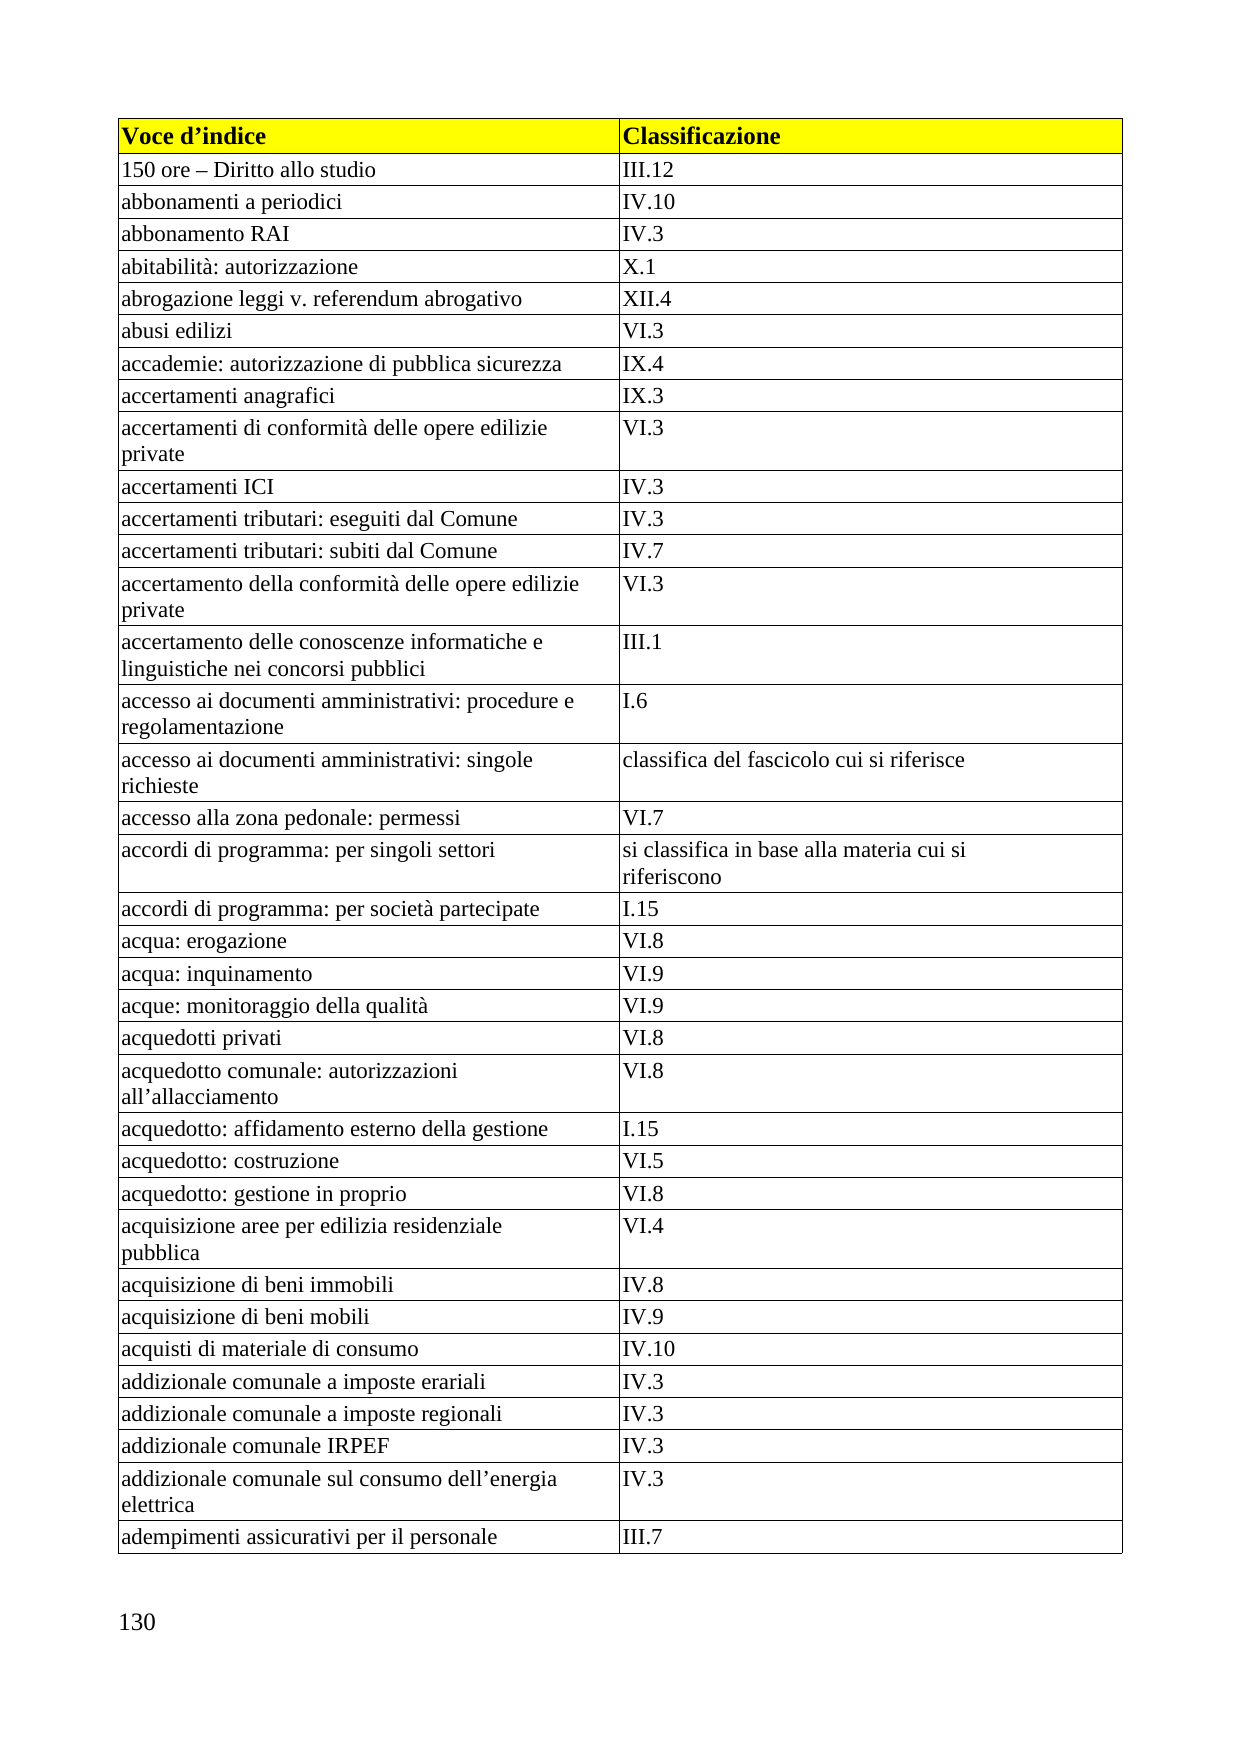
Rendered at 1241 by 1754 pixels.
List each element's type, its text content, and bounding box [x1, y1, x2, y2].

table_cell IV.10 [620, 1334, 1122, 1365]
table_cell classifica del fascicolo cui si riferisce [620, 744, 1122, 801]
table_cell accesso alla zona pedonale: permessi [119, 802, 619, 833]
table_cell VI.7 [620, 802, 1122, 833]
table_cell accertamenti anagrafici [119, 380, 619, 411]
table_cell addizionale comunale sul consumo dell’energia elettrica [119, 1463, 619, 1520]
table_cell VI.8 [620, 1055, 1122, 1112]
table_cell acquedotti privati [119, 1022, 619, 1054]
table_cell acquedotto comunale: autorizzazioni all’allacciamento [119, 1055, 619, 1112]
table_cell acqua: erogazione [119, 926, 619, 957]
table_cell accesso ai documenti amministrativi: procedure e regolamentazione [119, 685, 619, 743]
table_cell VI.9 [620, 990, 1122, 1021]
table_cell accordi di programma: per società partecipate [119, 893, 619, 924]
table_cell abrogazione leggi v. referendum abrogativo [119, 283, 619, 314]
table_cell abbonamento RAI [119, 219, 619, 250]
table_cell accordi di programma: per singoli settori [119, 835, 619, 892]
table_cell acquedotto: affidamento esterno della gestione [119, 1113, 619, 1144]
table_cell IV.9 [620, 1301, 1122, 1332]
table_cell abitabilità: autorizzazione [119, 251, 619, 282]
table_cell addizionale comunale a imposte erariali [119, 1366, 619, 1397]
table_cell VI.3 [620, 315, 1122, 347]
table_cell IX.4 [620, 348, 1122, 379]
table_cell IV.3 [620, 1398, 1122, 1429]
table_cell acque: monitoraggio della qualità [119, 990, 619, 1021]
table_cell IV.7 [620, 535, 1122, 567]
table_cell accertamenti di conformità delle opere edilizie private [119, 412, 619, 470]
table_cell acquisizione di beni mobili [119, 1301, 619, 1332]
table_cell addizionale comunale IRPEF [119, 1430, 619, 1462]
table_cell X.1 [620, 251, 1122, 282]
table_cell IV.10 [620, 186, 1122, 217]
table_cell accertamento delle conoscenze informatiche e linguistiche nei concorsi pubblici [119, 626, 619, 684]
table_cell IV.3 [620, 1463, 1122, 1520]
table_cell I.15 [620, 893, 1122, 924]
table_cell IV.8 [620, 1269, 1122, 1300]
table_cell III.12 [620, 154, 1122, 185]
table_cell VI.8 [620, 1022, 1122, 1054]
table_cell IV.3 [620, 503, 1122, 534]
table_cell acqua: inquinamento [119, 958, 619, 989]
table_cell acquisizione aree per edilizia residenziale pubblica [119, 1210, 619, 1268]
table_cell IV.3 [620, 219, 1122, 250]
table_cell I.15 [620, 1113, 1122, 1144]
table_header Voce d’indice [119, 119, 619, 153]
table_cell VI.8 [620, 926, 1122, 957]
table_cell addizionale comunale a imposte regionali [119, 1398, 619, 1429]
table_cell VI.4 [620, 1210, 1122, 1268]
table_header Classificazione [620, 119, 1122, 153]
table_cell IV.3 [620, 471, 1122, 502]
table_cell I.6 [620, 685, 1122, 743]
table_cell III.7 [620, 1521, 1122, 1552]
table_cell III.1 [620, 626, 1122, 684]
table_cell accertamenti ICI [119, 471, 619, 502]
table_cell abbonamenti a periodici [119, 186, 619, 217]
table_cell VI.9 [620, 958, 1122, 989]
table_cell acquisizione di beni immobili [119, 1269, 619, 1300]
table_cell accertamenti tributari: eseguiti dal Comune [119, 503, 619, 534]
table_cell accesso ai documenti amministrativi: singole richieste [119, 744, 619, 801]
table_cell si classifica in base alla materia cui si riferiscono [620, 835, 1122, 892]
table_cell accertamento della conformità delle opere edilizie private [119, 568, 619, 625]
table_cell VI.8 [620, 1178, 1122, 1209]
table_cell XII.4 [620, 283, 1122, 314]
table_cell IX.3 [620, 380, 1122, 411]
table_cell IV.3 [620, 1366, 1122, 1397]
table_cell adempimenti assicurativi per il personale [119, 1521, 619, 1552]
table_cell accertamenti tributari: subiti dal Comune [119, 535, 619, 567]
table_cell VI.3 [620, 412, 1122, 470]
table_cell IV.3 [620, 1430, 1122, 1462]
table_cell acquedotto: gestione in proprio [119, 1178, 619, 1209]
table_cell accademie: autorizzazione di pubblica sicurezza [119, 348, 619, 379]
table_cell VI.5 [620, 1146, 1122, 1177]
table_cell VI.3 [620, 568, 1122, 625]
table_cell abusi edilizi [119, 315, 619, 347]
table_cell 150 ore – Diritto allo studio [119, 154, 619, 185]
table_cell acquisti di materiale di consumo [119, 1334, 619, 1365]
table_cell acquedotto: costruzione [119, 1146, 619, 1177]
